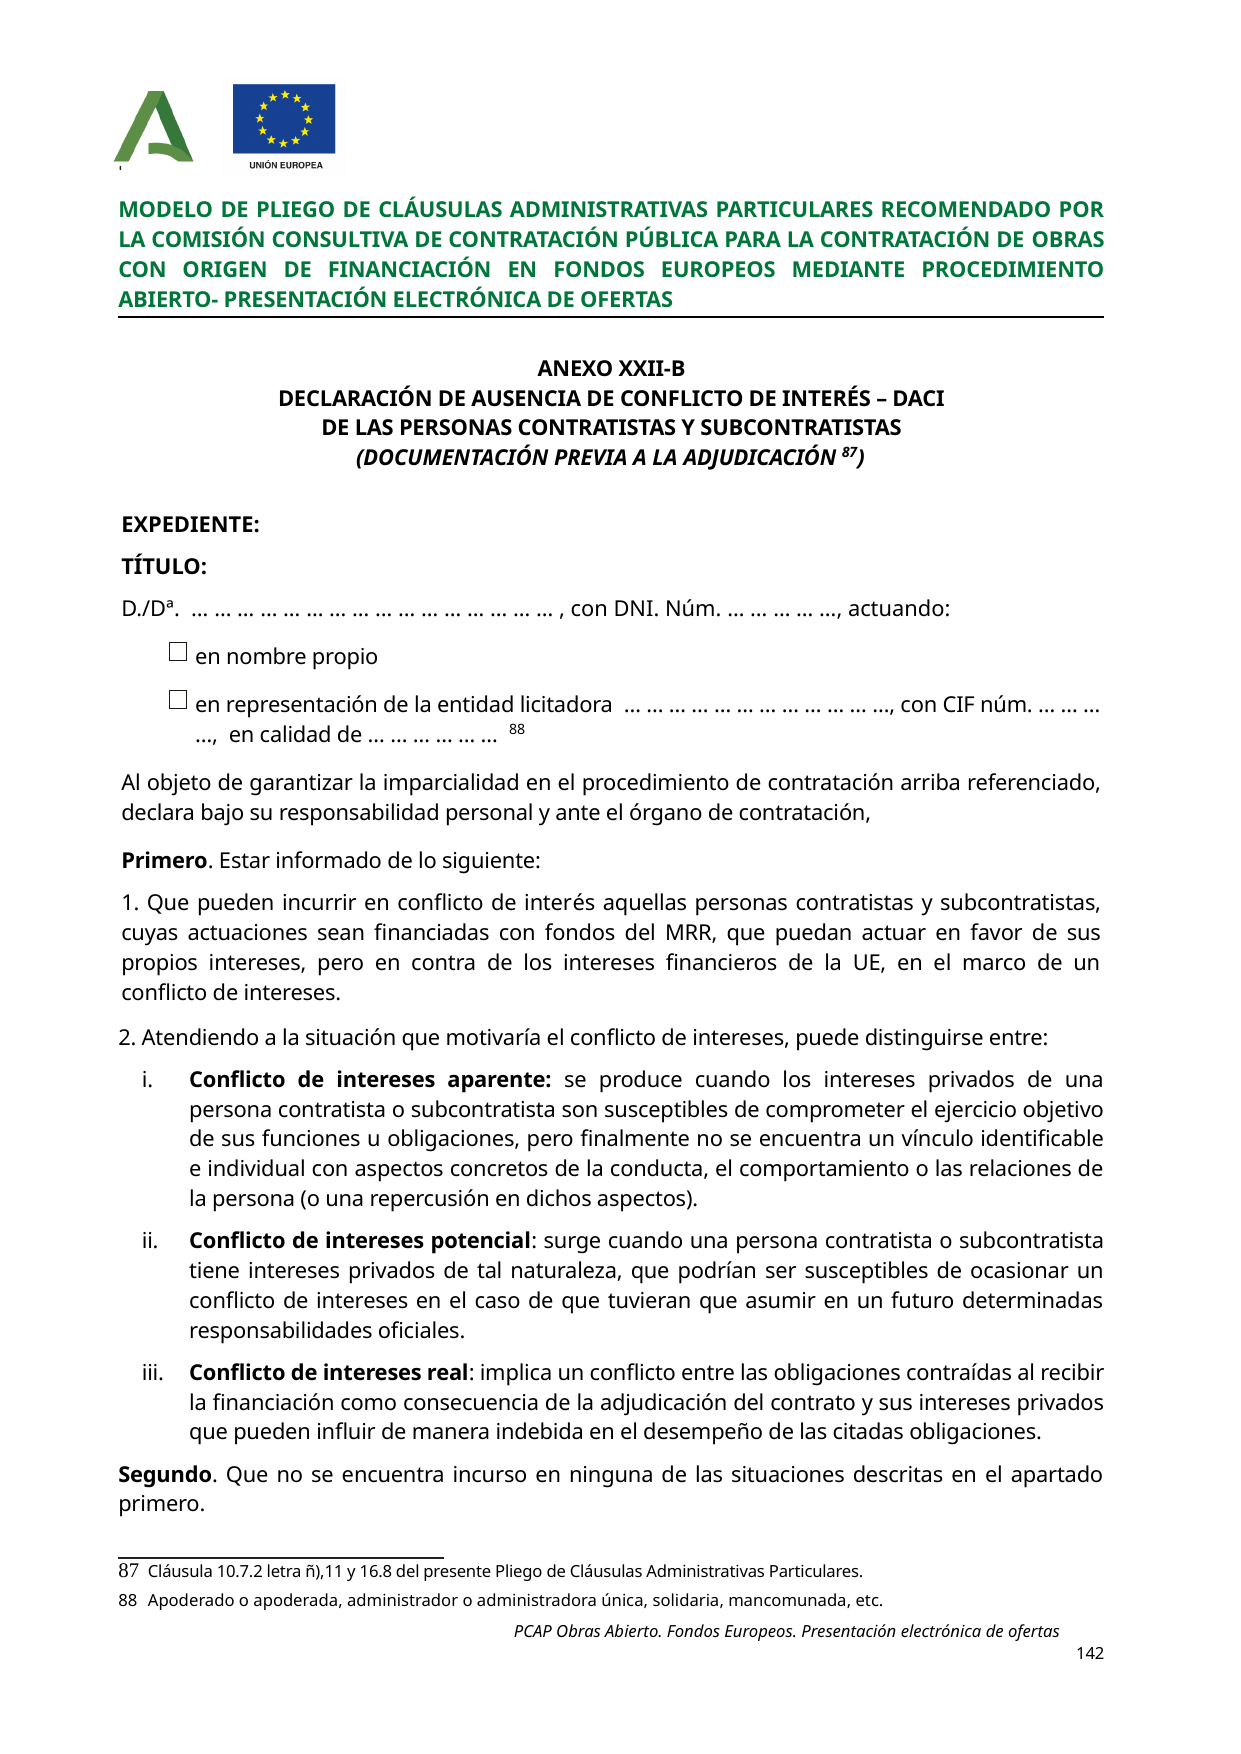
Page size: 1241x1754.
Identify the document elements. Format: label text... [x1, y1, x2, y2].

text MODELO DE PLIEGO DE CLÁUSULAS ADMINISTRATIVAS PARTICULARES RECOMENDADO POR LA COMISIÓN CONSULTIVA DE CONTRATACIÓN PÚBLICA PARA LA CONTRATACIÓN DE OBRAS CON ORIGEN DE FINANCIACIÓN EN FONDOS EUROPEOS MEDIANTE PROCEDIMIENTO ABIERTO- PRESENTACIÓN ELECTRÓNICA DE OFERTAS [118, 194, 1104, 316]
text Apoderado o apoderada, administrador o administradora única, solidaria, mancomunada, etc. [118, 1588, 1104, 1611]
text DE LAS PERSONAS CONTRATISTAS Y SUBCONTRATISTAS [118, 412, 1104, 442]
list Conflicto de intereses aparente: se produce cuando los intereses privados de una persona contratista o subcontratista son susceptibles de comprometer el ejercicio objetivo de sus funciones u obligaciones, pero finalmente no se encuentra un vínculo identificable e individual con aspectos concretos de la conducta, el comportamiento o las relaciones de la persona (o una repercusión en dichos aspectos). [142, 1064, 1104, 1213]
text 2. Atendiendo a la situación que motivaría el conflicto de intereses, puede distinguirse entre: [118, 1022, 1104, 1051]
text EXPEDIENTE: [118, 506, 1104, 539]
text Al objeto de garantizar la imparcialidad en el procedimiento de contratación arriba referenciado, declara bajo su responsabilidad personal y ante el órgano de contratación, [118, 764, 1104, 830]
text en representación de la entidad licitadora … … … … … … … … … … … …, con CIF núm. … … … …, en calidad de … … … … … … [192, 686, 1104, 752]
text 1. Que pueden incurrir en conflicto de interés aquellas personas contratistas y subcontratistas, cuyas actuaciones sean financiadas con fondos del MRR, que puedan actuar en favor de sus propios intereses, pero en contra de los intereses financieros de la UE, en el marco de un conflicto de intereses. [118, 884, 1104, 1009]
text DECLARACIÓN DE AUSENCIA DE CONFLICTO DE INTERÉS – DACI [118, 383, 1104, 412]
text en nombre propio [192, 638, 1104, 674]
text D./Dª. … … … … … … … … … … … … … … … … , con DNI. Núm. … … … … …, actuando: [118, 590, 1104, 626]
text Primero. Estar informado de lo siguiente: [118, 842, 1104, 875]
list Conflicto de intereses potencial: surge cuando una persona contratista o subcontratista tiene intereses privados de tal naturaleza, que podrían ser susceptibles de ocasionar un conflicto de intereses en el caso de que tuvieran que asumir en un futuro determinadas responsabilidades oficiales. [142, 1225, 1104, 1344]
text Cláusula 10.7.2 letra ñ),11 y 16.8 del presente Pliego de Cláusulas Administrativas Particulares. [118, 1558, 1104, 1582]
picture [109, 86, 198, 166]
text (DOCUMENTACIÓN PREVIA A LA ADJUDICACIÓN ) [118, 442, 1104, 472]
list Conflicto de intereses real: implica un conflicto entre las obligaciones contraídas al recibir la financiación como consecuencia de la adjudicación del contrato y sus intereses privados que pueden influir de manera indebida en el desempeño de las citadas obligaciones. [142, 1357, 1104, 1446]
text Segundo. Que no se encuentra incurso en ninguna de las situaciones descritas en el apartado primero. [118, 1458, 1104, 1518]
text ANEXO XXII-B [118, 353, 1104, 383]
picture [221, 78, 347, 176]
text TÍTULO: [118, 548, 1104, 581]
